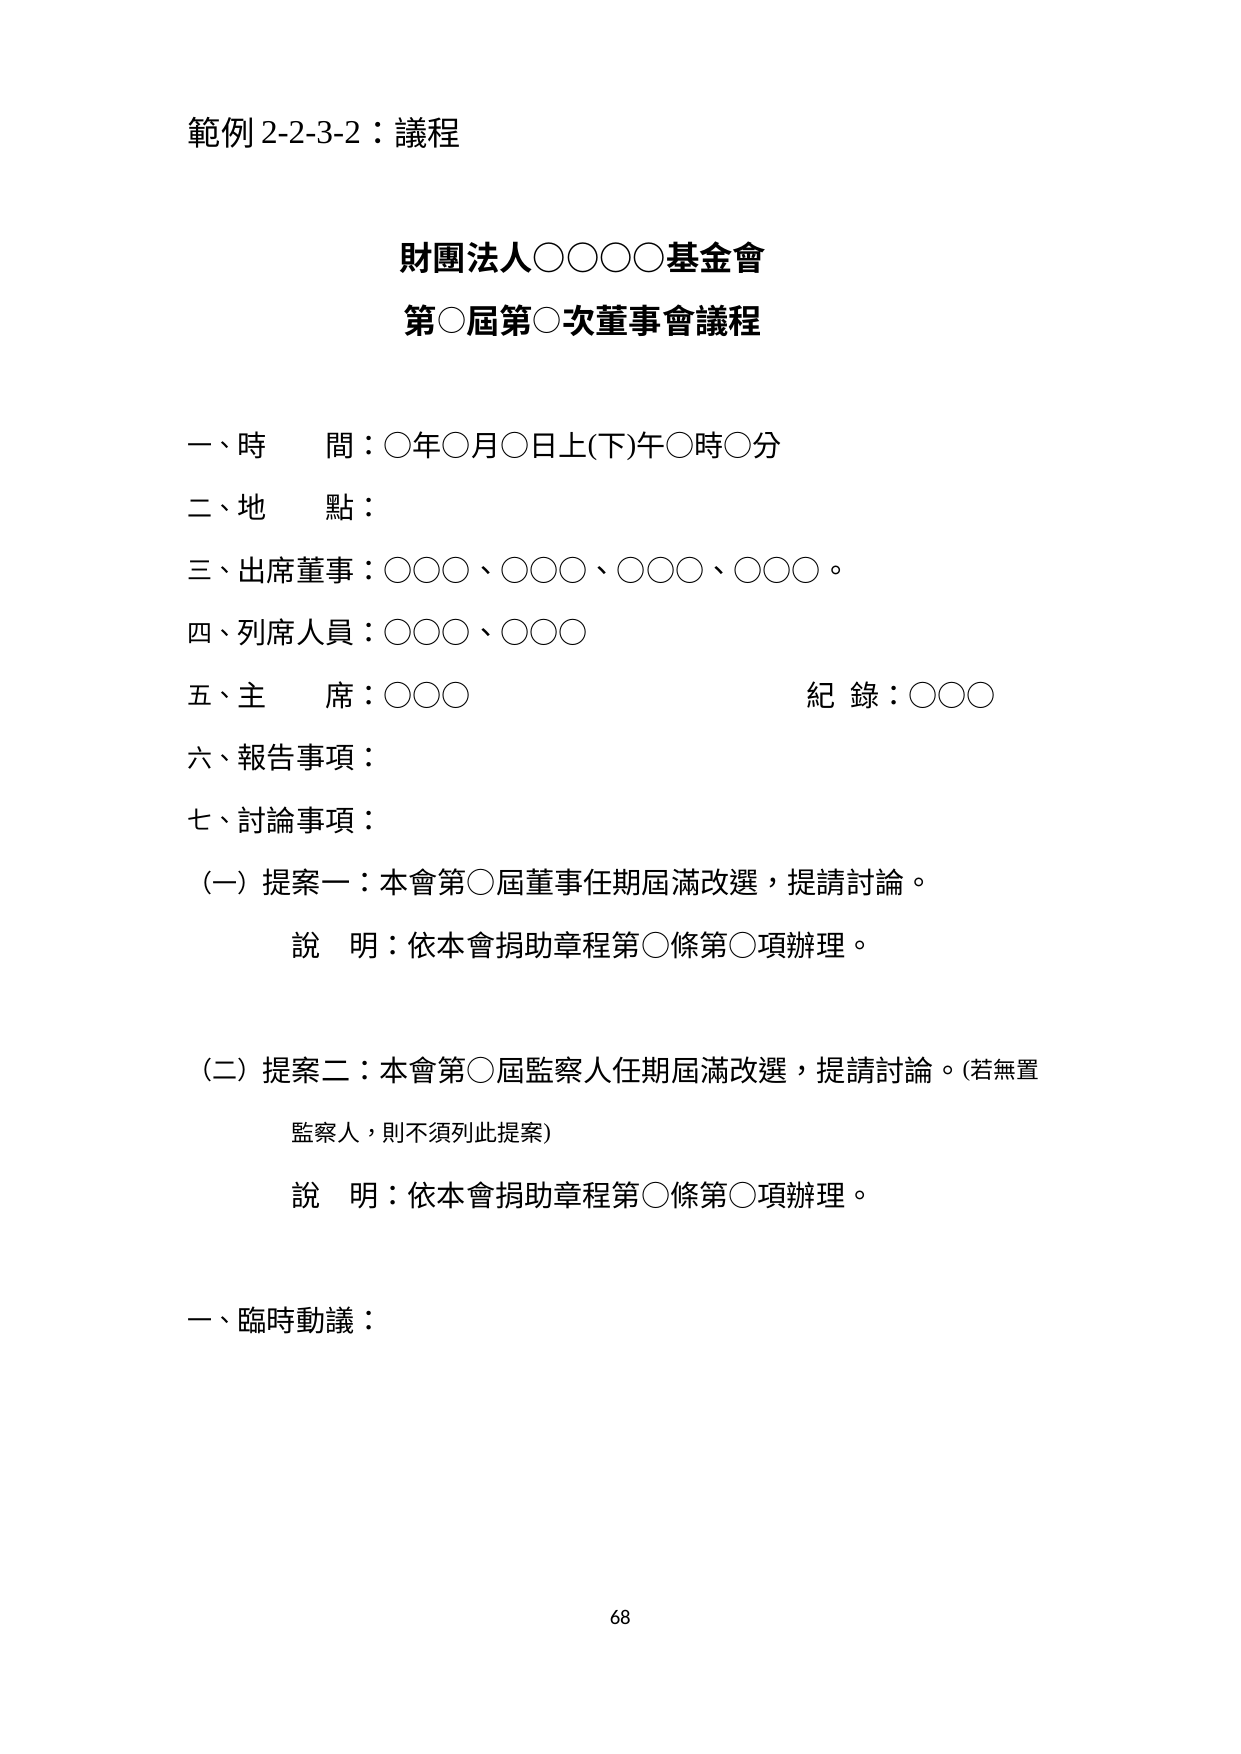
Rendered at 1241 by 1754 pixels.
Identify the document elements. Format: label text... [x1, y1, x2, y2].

list 時 間：○年○月○日上(下)午○時○分 [187, 402, 1053, 464]
list 報告事項： [187, 714, 1053, 777]
text 說 明：依本會捐助章程第○條第○項辦理。 [291, 902, 1053, 964]
subtitle 範例2-2-3-2：議程 [187, 89, 1053, 152]
list 主 席：○○○ 紀 錄：○○○ [187, 652, 1053, 714]
list 提案二：本會第○屆監察人任期屆滿改選，提請討論。(若無置監察人，則不須列此提案) [187, 1027, 1053, 1152]
text 第○屆第○次董事會議程 [187, 277, 978, 339]
list 地 點： [187, 464, 1053, 527]
text 財團法人○○○○基金會 [187, 214, 978, 277]
list 討論事項： [187, 777, 1053, 839]
text 說 明：依本會捐助章程第○條第○項辦理。 [291, 1152, 1053, 1214]
list 提案一：本會第○屆董事任期屆滿改選，提請討論。 [187, 839, 1053, 902]
list 臨時動議： [187, 1277, 1053, 1339]
list 出席董事：○○○、○○○、○○○、○○○。 [187, 527, 1053, 589]
list 列席人員：○○○、○○○ [187, 589, 1053, 652]
